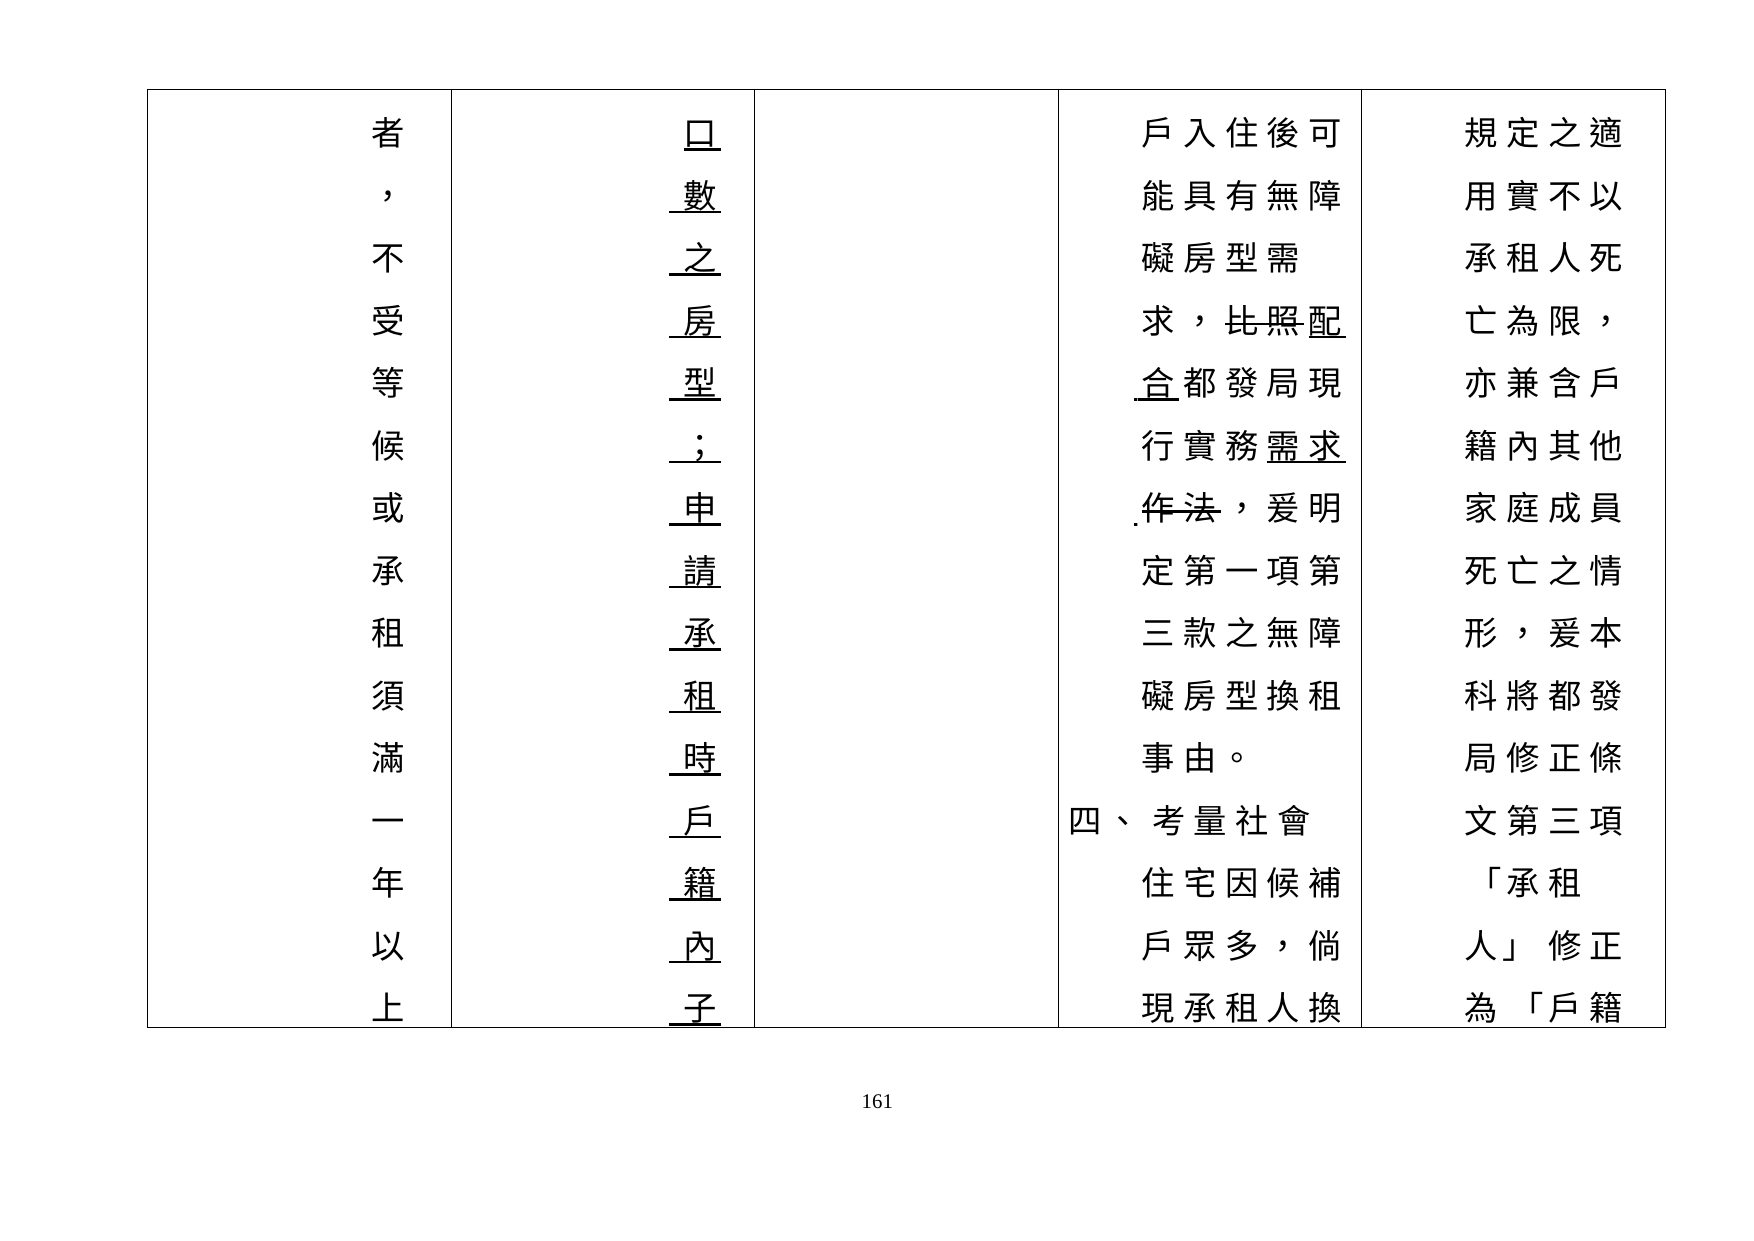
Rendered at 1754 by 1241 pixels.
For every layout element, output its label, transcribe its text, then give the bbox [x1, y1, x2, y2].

table_cell 口數之房型；申請承租時戶籍內子 [452, 90, 754, 1027]
table_cell 規定之適用實不以承租人死亡為限，亦兼含戶籍內其他家庭成員死亡之情形，爰本科將都發局修正條文第三項「承租人」修正為「戶籍 [1362, 90, 1665, 1027]
table_cell [755, 90, 1058, 1027]
table_cell 戶入住後可能具有無障礙房型需求，比照配合都發局現行實務需求作法，爰明定第一項第三款之無障礙房型換租事由。 四、考量社會住宅因候補戶眾多，倘現承租人換 [1059, 90, 1361, 1027]
table_cell 者，不受等候或承租須滿一年以上 [148, 90, 451, 1027]
